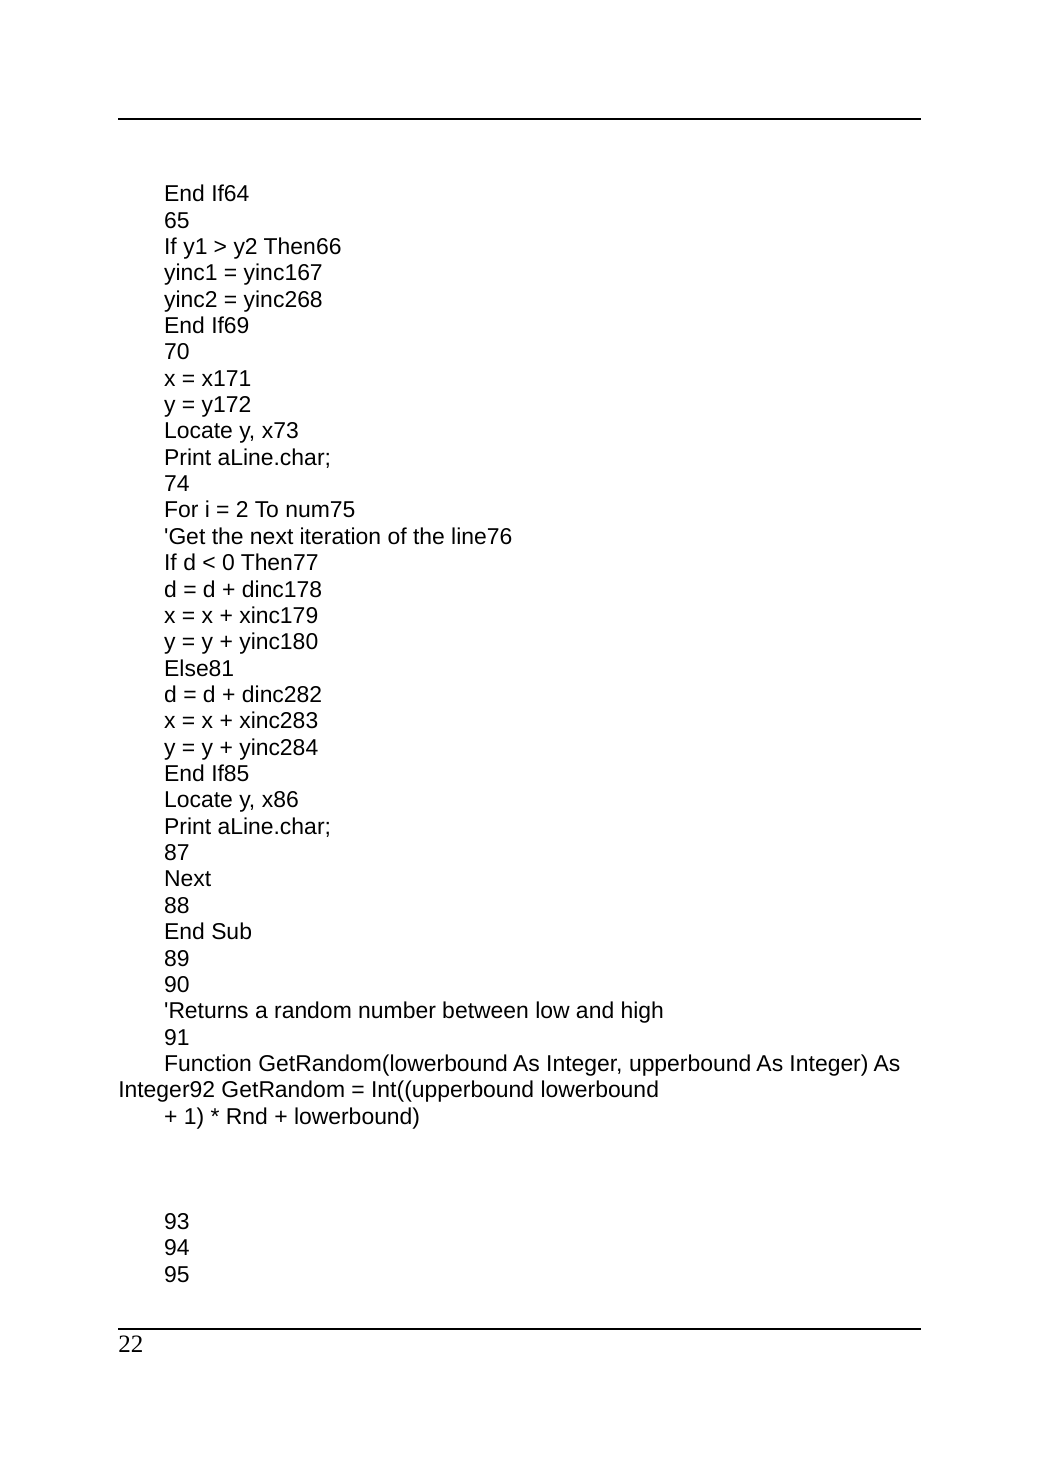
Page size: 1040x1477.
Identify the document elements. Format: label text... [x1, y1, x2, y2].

text yinc1 = yinc167 [118, 259, 921, 286]
text 90 [118, 971, 921, 997]
text 95 [118, 1261, 921, 1287]
text Locate y, x73 [118, 417, 921, 444]
text 'Returns a random number between low and high [118, 997, 921, 1023]
text Else81 [118, 654, 921, 681]
text 'Get the next iteration of the line76 [118, 523, 921, 549]
text 93 [118, 1208, 921, 1234]
text 74 [118, 470, 921, 496]
text x = x + xinc179 [118, 602, 921, 628]
text End If69 [118, 312, 921, 338]
text For i = 2 To num75 [118, 496, 921, 523]
text y = y + yinc180 [118, 628, 921, 654]
text 94 [118, 1234, 921, 1261]
text yinc2 = yinc268 [118, 286, 921, 312]
text x = x171 [118, 365, 921, 391]
text 89 [118, 944, 921, 971]
text Print aLine.char; [118, 813, 921, 839]
text 87 [118, 839, 921, 865]
text Print aLine.char; [118, 444, 921, 470]
text 65 [118, 207, 921, 233]
text y = y + yinc284 [118, 734, 921, 760]
text 70 [118, 338, 921, 365]
text End If85 [118, 760, 921, 786]
text 91 [118, 1023, 921, 1050]
text End If64 [118, 180, 921, 207]
text Next [118, 865, 921, 892]
text + 1) * Rnd + lowerbound) [118, 1103, 921, 1129]
text x = x + xinc283 [118, 707, 921, 734]
text 88 [118, 892, 921, 918]
text y = y172 [118, 391, 921, 417]
text End Sub [118, 918, 921, 944]
text d = d + dinc178 [118, 576, 921, 602]
text Function GetRandom(lowerbound As Integer, upperbound As Integer) As Integer92 GetRandom = Int((upperbound lowerbound [118, 1050, 921, 1103]
text If d < 0 Then77 [118, 549, 921, 576]
text d = d + dinc282 [118, 681, 921, 707]
text If y1 > y2 Then66 [118, 233, 921, 259]
text Locate y, x86 [118, 786, 921, 813]
